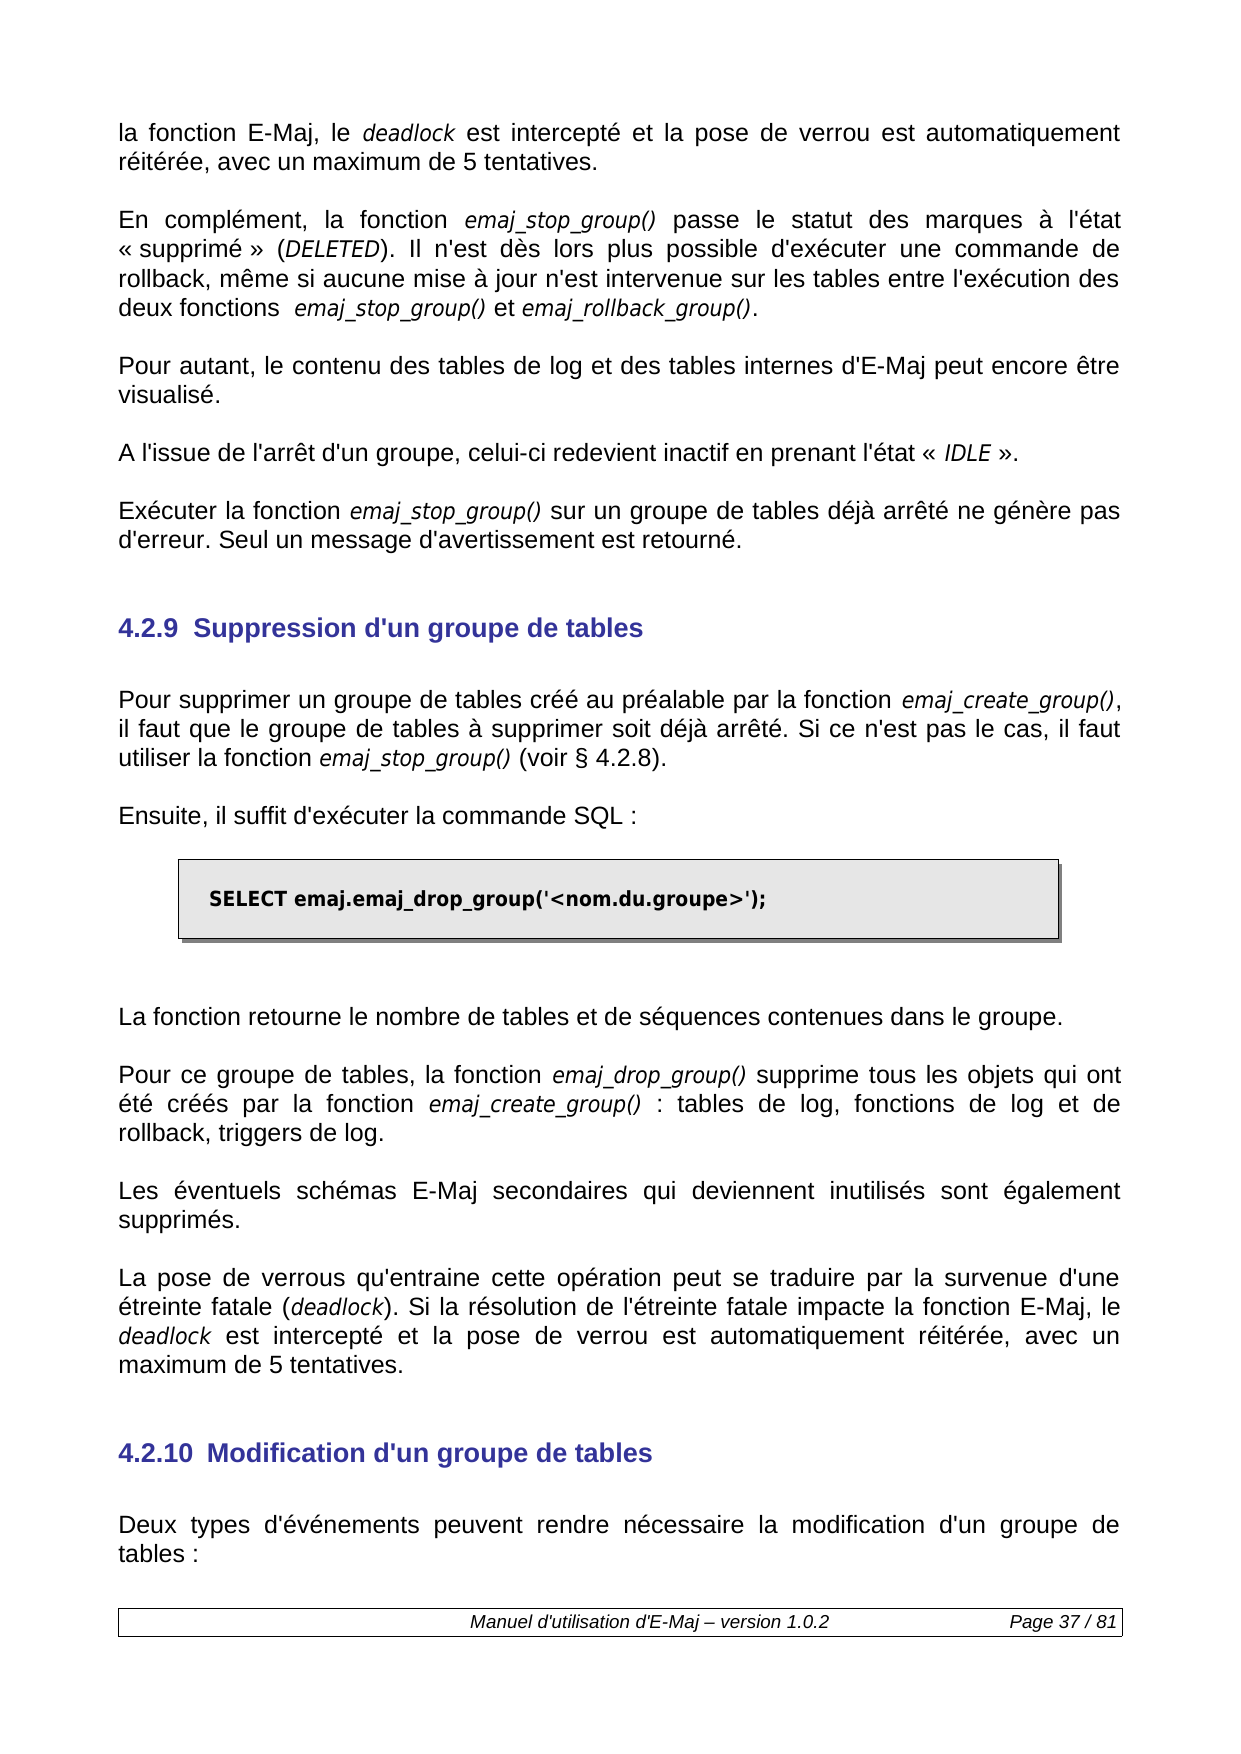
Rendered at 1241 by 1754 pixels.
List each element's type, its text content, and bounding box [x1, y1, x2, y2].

subtitle Modification d'un groupe de tables [118, 1437, 1122, 1468]
text Exécuter la fonction emaj_stop_group() sur un groupe de tables déjà arrêté ne génère pas d'erreur. Seul un message d'avertissement est retourné. [118, 496, 1122, 554]
text Ensuite, il suffit d'exécuter la commande SQL : [118, 801, 1122, 830]
text La fonction retourne le nombre de tables et de séquences contenues dans le groupe. [118, 1001, 1122, 1031]
text La pose de verrous qu'entraine cette opération peut se traduire par la survenue d'une étreinte fatale (deadlock). Si la résolution de l'étreinte fatale impacte la fonction E-Maj, le deadlock est intercepté et la pose de verrou est automatiquement réitérée, avec un maximum de 5 tentatives. [118, 1263, 1122, 1379]
text Pour autant, le contenu des tables de log et des tables internes d'E-Maj peut encore être visualisé. [118, 351, 1122, 409]
text Les éventuels schémas E-Maj secondaires qui deviennent inutilisés sont également supprimés. [118, 1176, 1122, 1234]
text En complément, la fonction emaj_stop_group() passe le statut des marques à l'état « supprimé » (DELETED). Il n'est dès lors plus possible d'exécuter une commande de rollback, même si aucune mise à jour n'est intervenue sur les tables entre l'exécution des deux fonctions emaj_stop_group() et emaj_rollback_group(). [118, 205, 1122, 322]
text A l'issue de l'arrêt d'un groupe, celui-ci redevient inactif en prenant l'état « IDLE ». [118, 438, 1122, 467]
text Deux types d'événements peuvent rendre nécessaire la modification d'un groupe de tables : [118, 1510, 1122, 1568]
subtitle Suppression d'un groupe de tables [118, 612, 1122, 643]
text la fonction E-Maj, le deadlock est intercepté et la pose de verrou est automatiquement réitérée, avec un maximum de 5 tentatives. [118, 118, 1122, 176]
text Pour ce groupe de tables, la fonction emaj_drop_group() supprime tous les objets qui ont été créés par la fonction emaj_create_group() : tables de log, fonctions de log et de rollback, triggers de log. [118, 1059, 1122, 1147]
text Pour supprimer un groupe de tables créé au préalable par la fonction emaj_create_group(), il faut que le groupe de tables à supprimer soit déjà arrêté. Si ce n'est pas le cas, il faut utiliser la fonction emaj_stop_group() (voir § 4.2.8). [118, 685, 1122, 772]
text SELECT emaj.emaj_drop_group('<nom.du.groupe>'); [179, 884, 1058, 908]
